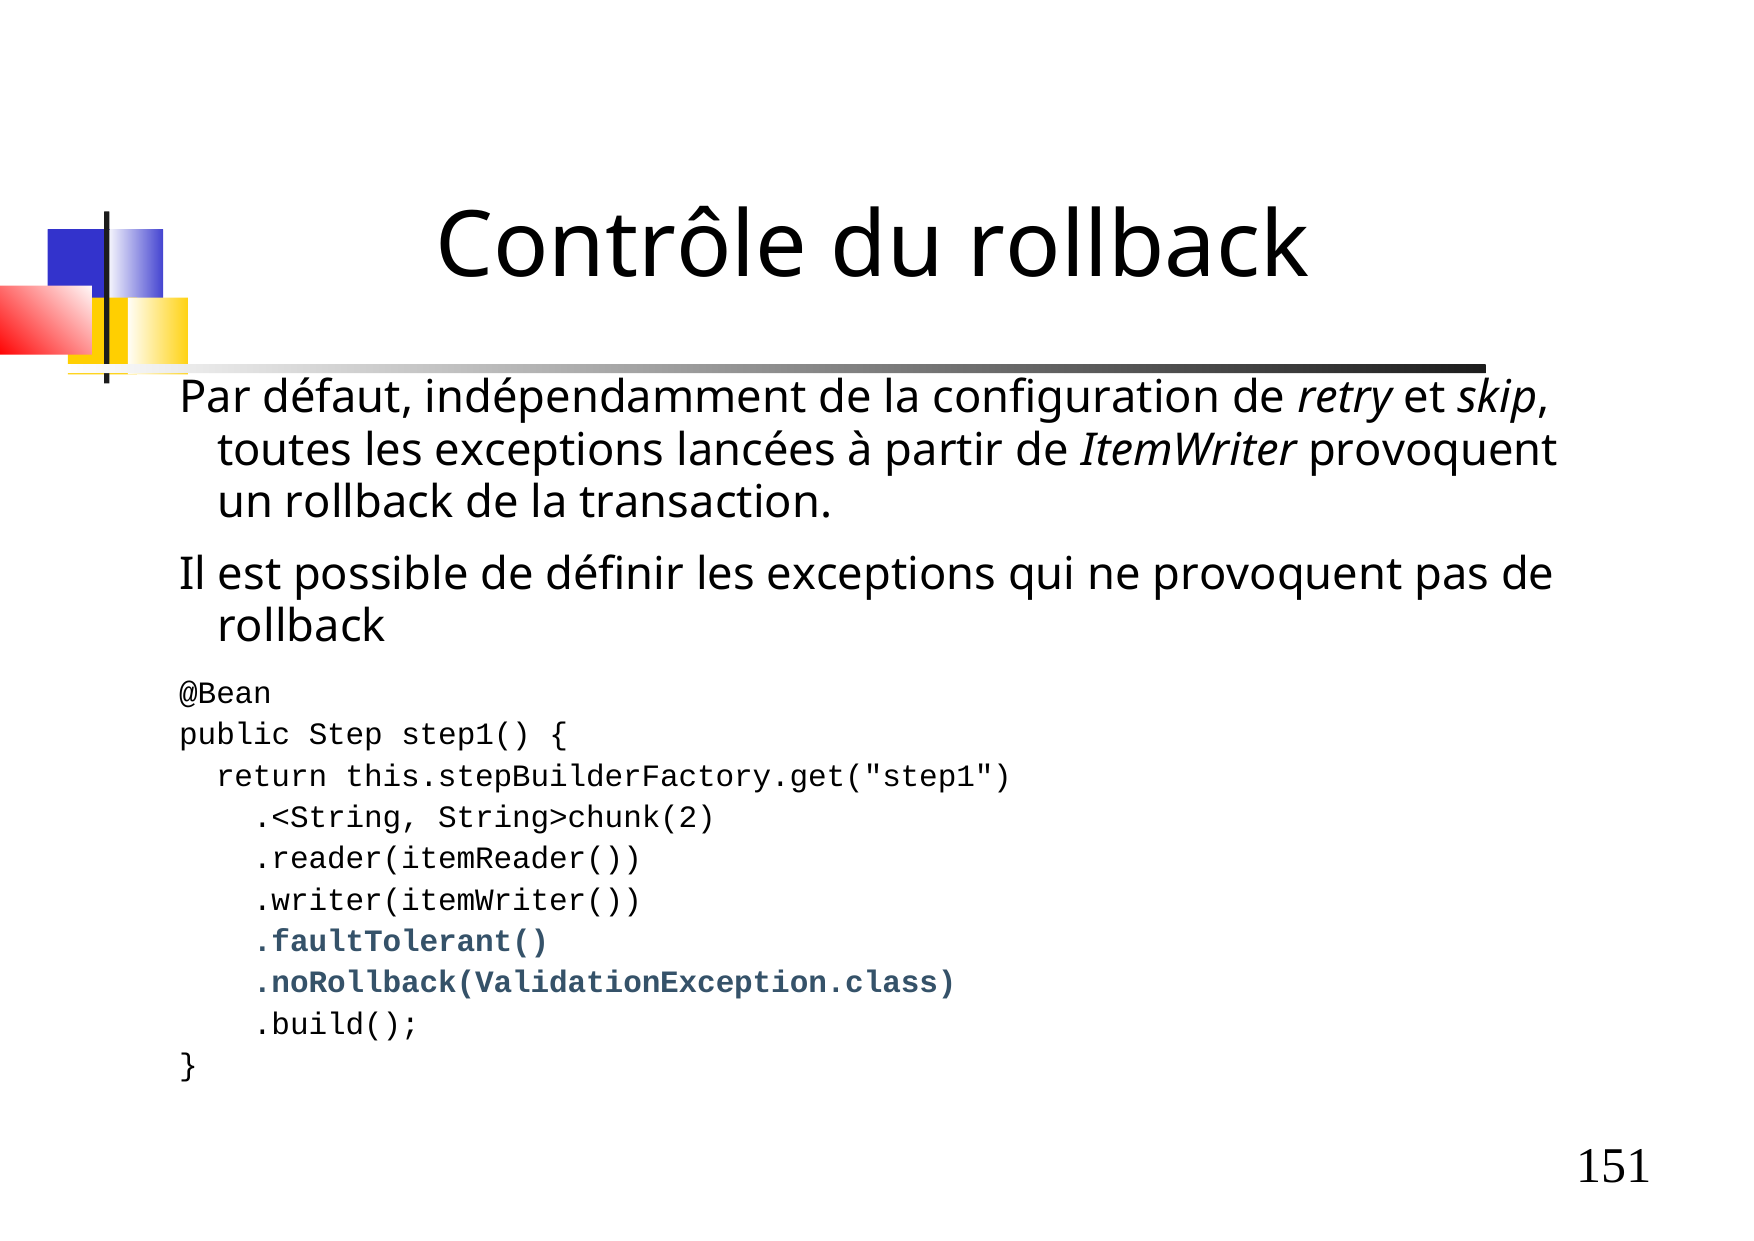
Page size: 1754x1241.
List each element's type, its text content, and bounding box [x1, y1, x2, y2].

list Par défaut, indépendamment de la configuration de retry et skip, toutes les exceptions lancées à partir de ItemWriter provoquent un rollback de la transaction. Il est possible de définir les exceptions qui ne provoquent pas de rollback @Bean public Step step1() { return this.stepBuilderFactory.get("step1") .<String, String>chunk(2) .reader(itemReader()) .writer(itemWriter()) .faultTolerant() .noRollback(ValidationException.class) .build(); } [179, 371, 1567, 1091]
title Contrôle du rollback [179, 139, 1567, 351]
